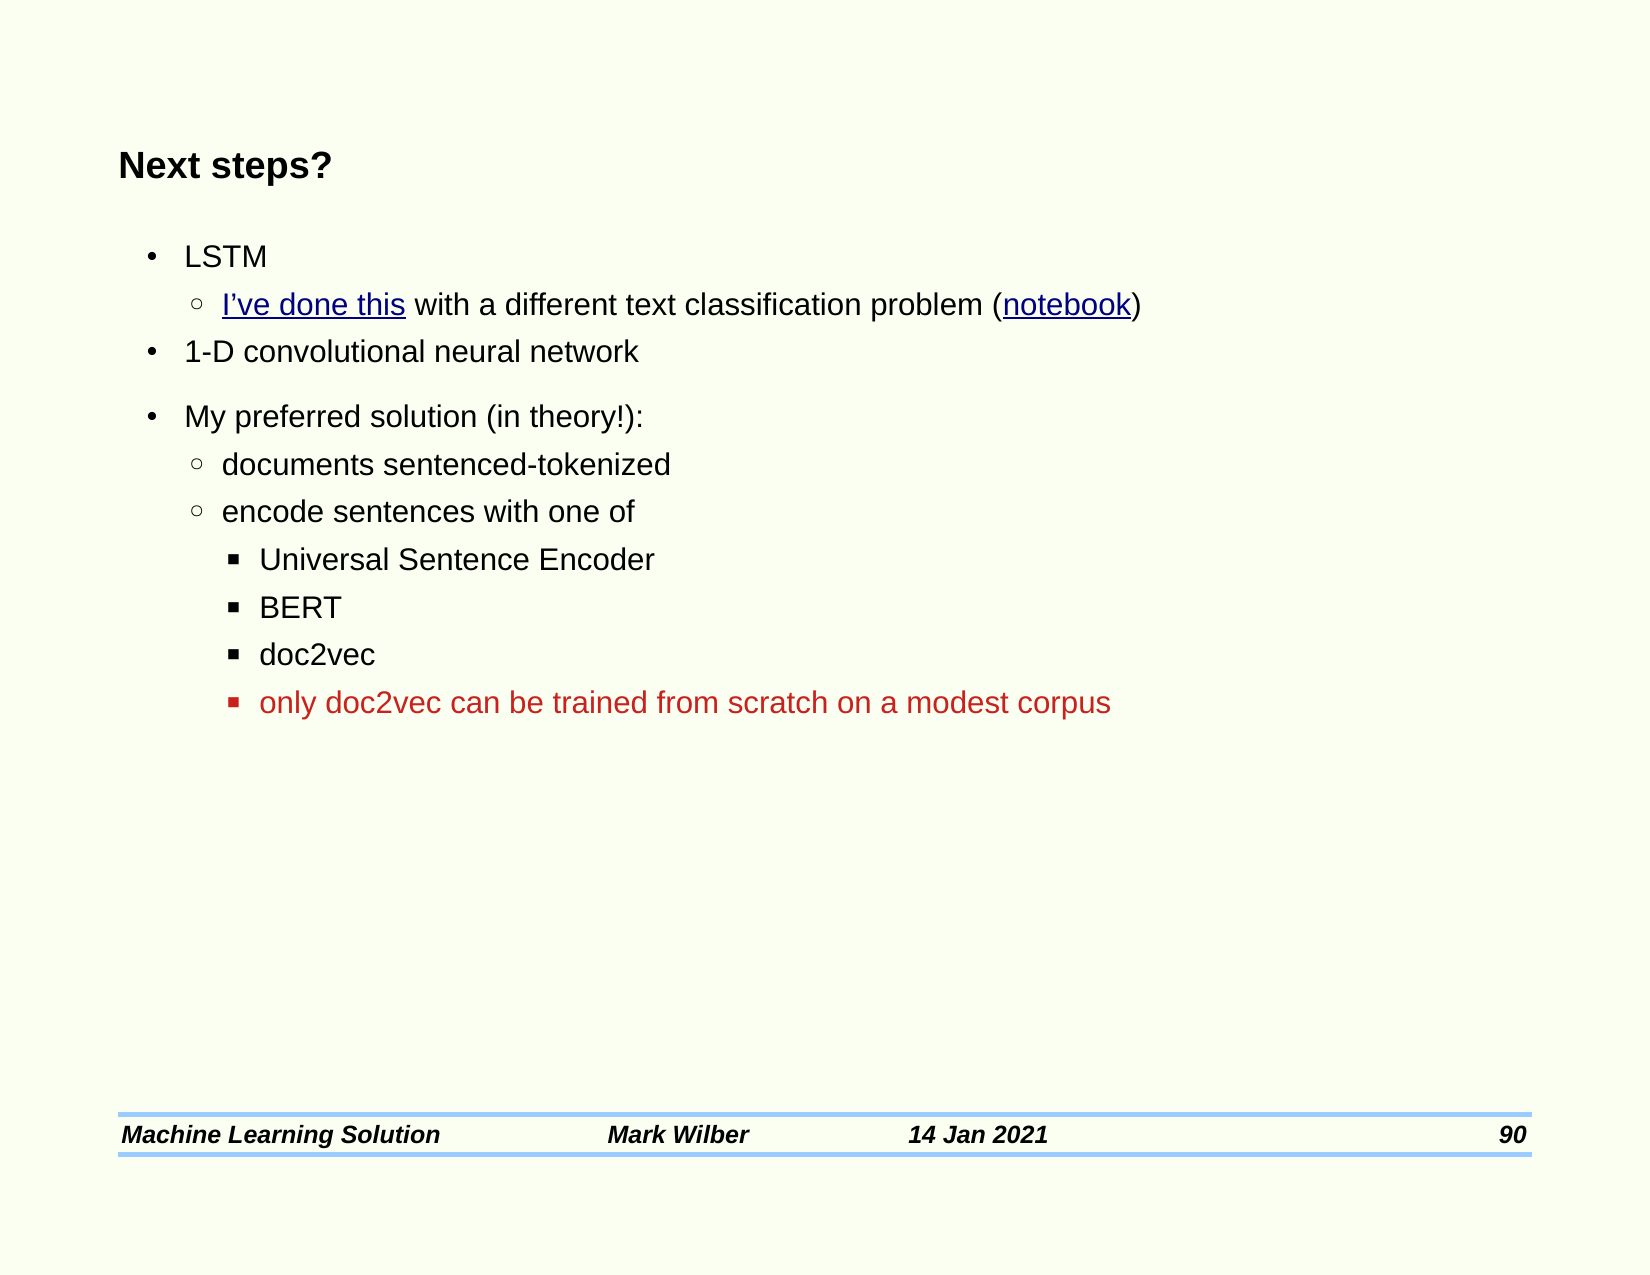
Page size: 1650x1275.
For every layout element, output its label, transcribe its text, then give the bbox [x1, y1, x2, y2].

list BERT [222, 589, 1532, 625]
list encode sentences with one of [184, 493, 1532, 529]
list I’ve done this with a different text classification problem (notebook) [184, 286, 1532, 322]
list 1-D convolutional neural network [147, 333, 1532, 370]
subtitle Next steps? [118, 143, 1532, 187]
list doc2vec [222, 636, 1532, 672]
list LSTM [147, 238, 1532, 274]
list My preferred solution (in theory!): [147, 398, 1532, 434]
list documents sentenced-tokenized [184, 446, 1532, 482]
list Universal Sentence Encoder [222, 541, 1532, 577]
list only doc2vec can be trained from scratch on a modest corpus [222, 684, 1532, 720]
